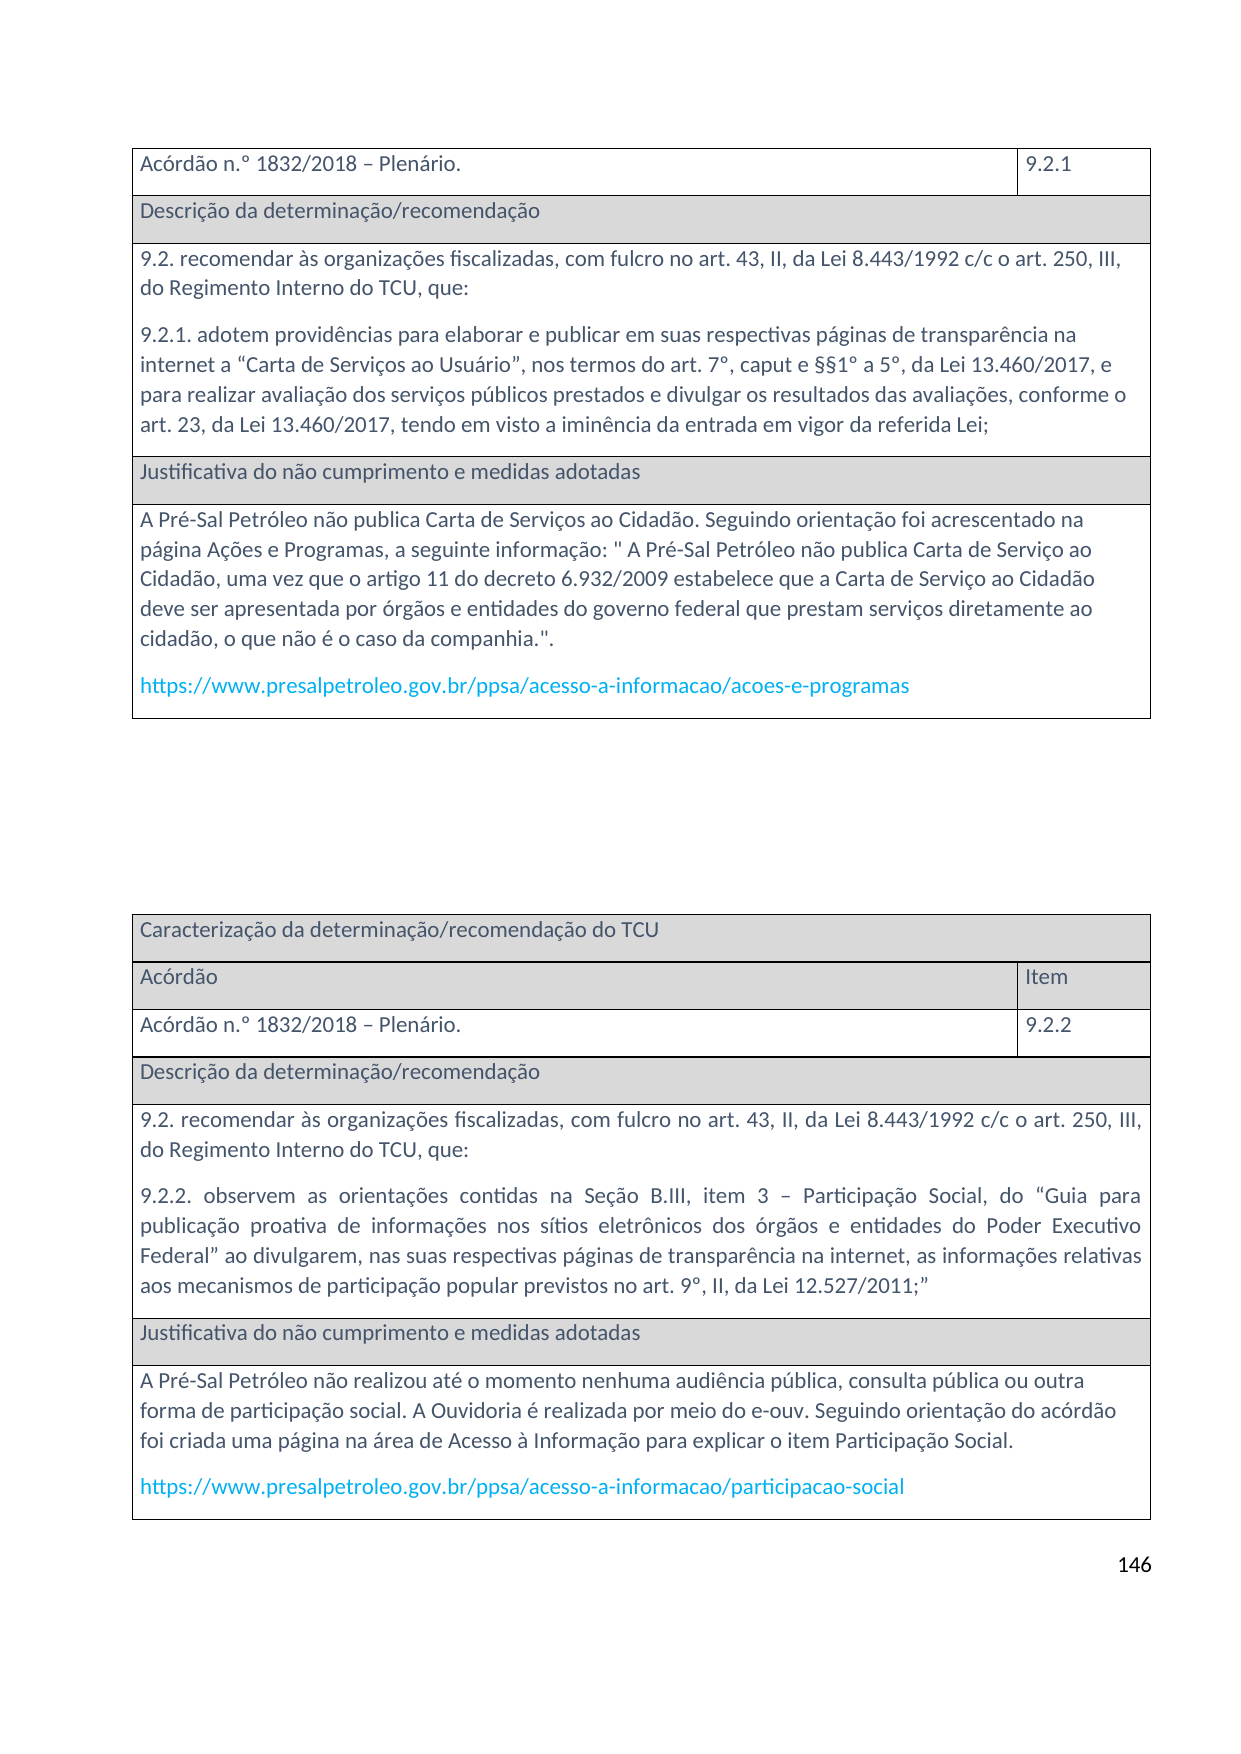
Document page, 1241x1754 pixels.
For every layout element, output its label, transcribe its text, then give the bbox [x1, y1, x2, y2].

table_cell 9.2.1 [1018, 149, 1150, 195]
table_cell Acórdão n.º 1832/2018 – Plenário. [133, 1010, 1017, 1056]
table_cell Justificativa do não cumprimento e medidas adotadas [133, 1319, 1150, 1365]
table_cell Acórdão n.º 1832/2018 – Plenário. [133, 149, 1017, 195]
table_cell Item [1018, 963, 1150, 1009]
table_cell Justificativa do não cumprimento e medidas adotadas [133, 457, 1150, 504]
table_cell 9.2. recomendar às organizações fiscalizadas, com fulcro no art. 43, II, da Lei 8.443/1992 c/c o art. 250, III, do Regimento Interno do TCU, que: 9.2.2. observem as orientações contidas na Seção B.III, item 3 – Participação Social, do “Guia para publicação proativa de informações nos sítios eletrônicos dos órgãos e entidades do Poder Executivo Federal” ao divulgarem, nas suas respectivas páginas de transparência na internet, as informações relativas aos mecanismos de participação popular previstos no art. 9º, II, da Lei 12.527/2011;” [133, 1105, 1150, 1317]
table_cell Descrição da determinação/recomendação [133, 196, 1150, 243]
table_header Caracterização da determinação/recomendação do TCU [133, 915, 1150, 961]
table_cell 9.2. recomendar às organizações fiscalizadas, com fulcro no art. 43, II, da Lei 8.443/1992 c/c o art. 250, III, do Regimento Interno do TCU, que: 9.2.1. adotem providências para elaborar e publicar em suas respectivas páginas de transparência na internet a “Carta de Serviços ao Usuário”, nos termos do art. 7º, caput e §§1º a 5º, da Lei 13.460/2017, e para realizar avaliação dos serviços públicos prestados e divulgar os resultados das avaliações, conforme o art. 23, da Lei 13.460/2017, tendo em visto a iminência da entrada em vigor da referida Lei; [133, 244, 1150, 456]
table_cell Descrição da determinação/recomendação [133, 1058, 1150, 1104]
table_cell A Pré-Sal Petróleo não realizou até o momento nenhuma audiência pública, consulta pública ou outra forma de participação social. A Ouvidoria é realizada por meio do e-ouv. Seguindo orientação do acórdão foi criada uma página na área de Acesso à Informação para explicar o item Participação Social. https://www.presalpetroleo.gov.br/ppsa/acesso-a-informacao/participacao-social [133, 1366, 1150, 1519]
table_cell A Pré-Sal Petróleo não publica Carta de Serviços ao Cidadão. Seguindo orientação foi acrescentado na página Ações e Programas, a seguinte informação: " A Pré-Sal Petróleo não publica Carta de Serviço ao Cidadão, uma vez que o artigo 11 do decreto 6.932/2009 estabelece que a Carta de Serviço ao Cidadão deve ser apresentada por órgãos e entidades do governo federal que prestam serviços diretamente ao cidadão, o que não é o caso da companhia.". https://www.presalpetroleo.gov.br/ppsa/acesso-a-informacao/acoes-e-programas [133, 505, 1150, 717]
table_cell Acórdão [133, 963, 1017, 1009]
table_cell 9.2.2 [1018, 1010, 1150, 1056]
